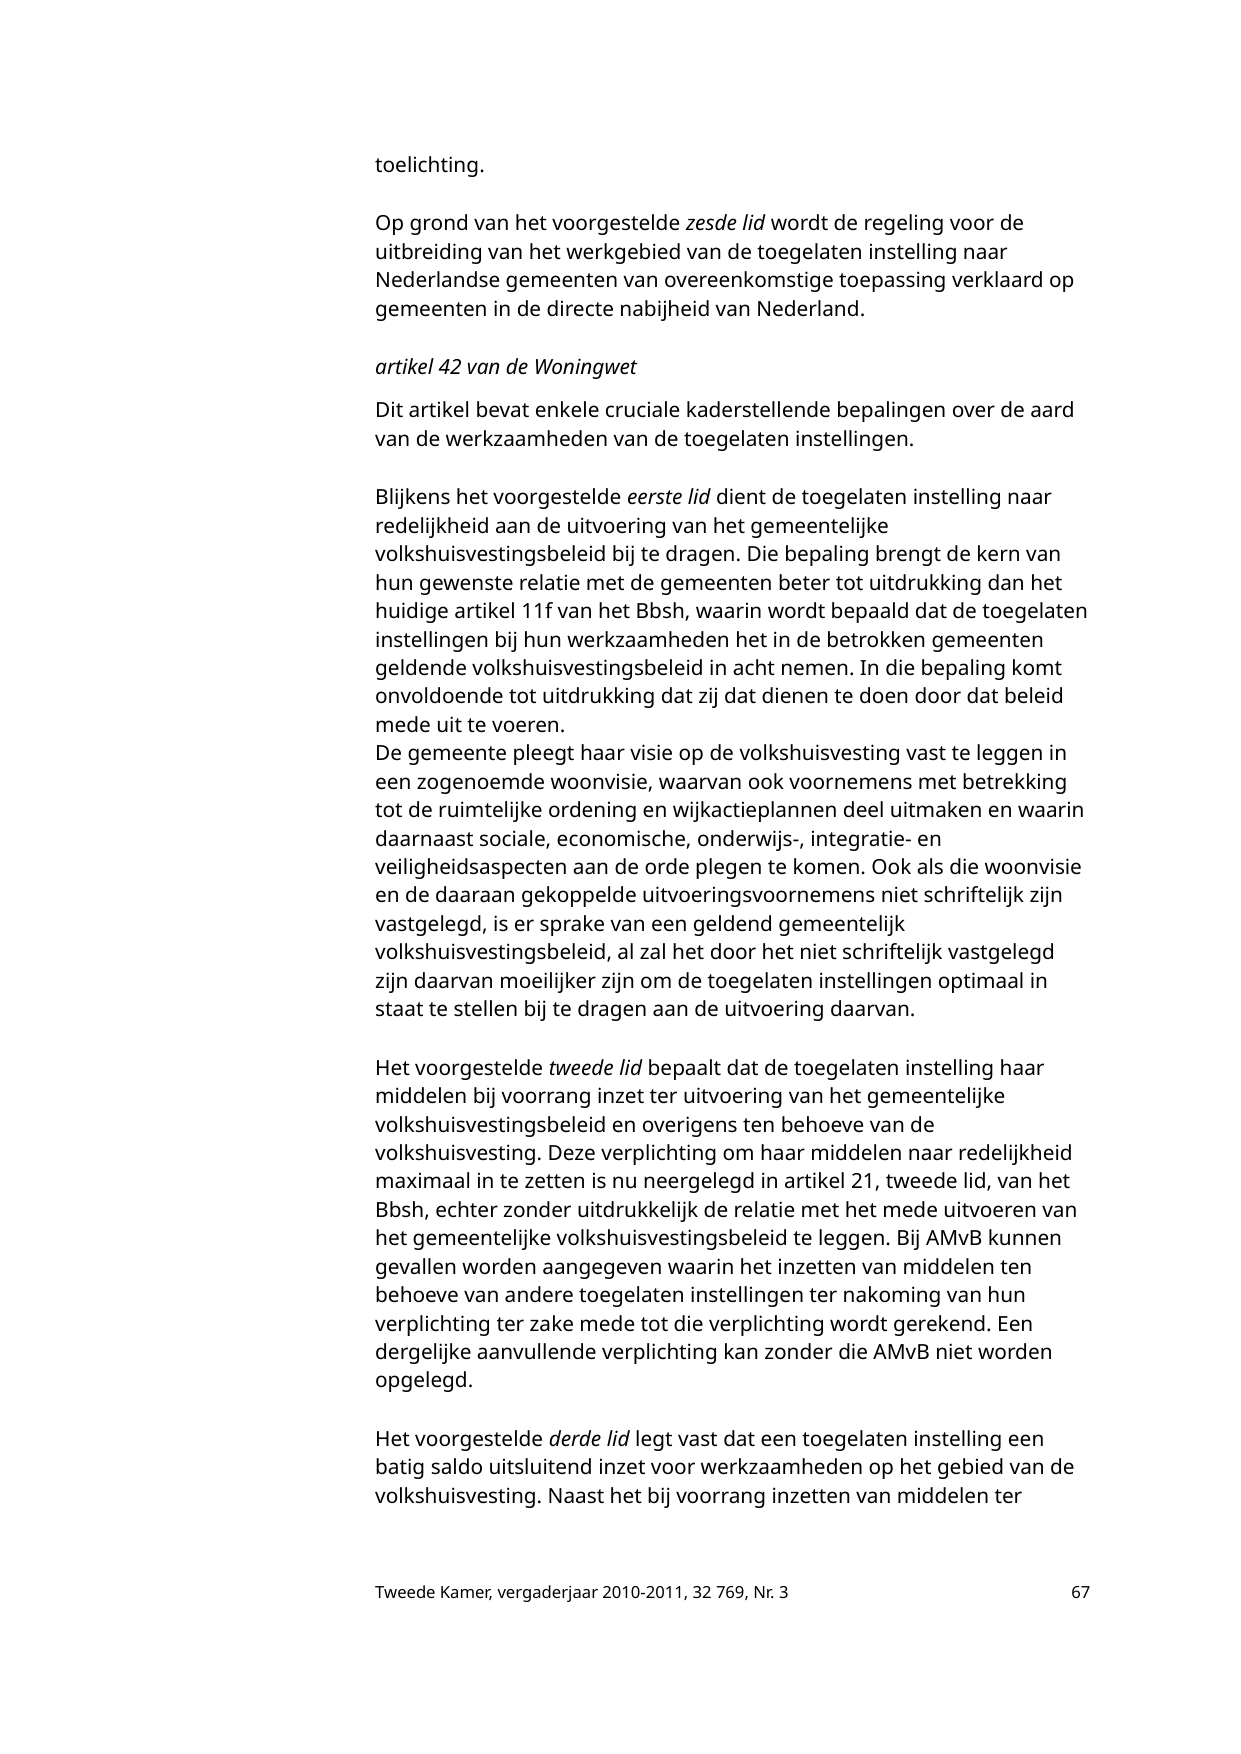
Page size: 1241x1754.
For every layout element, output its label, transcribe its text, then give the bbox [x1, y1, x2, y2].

text Het voorgestelde tweede lid bepaalt dat de toegelaten instelling haar middelen bij voorrang inzet ter uitvoering van het gemeentelijke volkshuisvestingsbeleid en overigens ten behoeve van de volkshuisvesting. Deze verplichting om haar middelen naar redelijkheid maximaal in te zetten is nu neergelegd in artikel 21, tweede lid, van het Bbsh, echter zonder uitdrukkelijk de relatie met het mede uitvoeren van het gemeentelijke volkshuisvestingsbeleid te leggen. Bij AMvB kunnen gevallen worden aangegeven waarin het inzetten van middelen ten behoeve van andere toegelaten instellingen ter nakoming van hun verplichting ter zake mede tot die verplichting wordt gerekend. Een dergelijke aanvullende verplichting kan zonder die AMvB niet worden opgelegd. [375, 1053, 1090, 1394]
text De gemeente pleegt haar visie op de volkshuisvesting vast te leggen in een zogenoemde woonvisie, waarvan ook voornemens met betrekking tot de ruimtelijke ordening en wijkactieplannen deel uitmaken en waarin daarnaast sociale, economische, onderwijs-, integratie- en veiligheidsaspecten aan de orde plegen te komen. Ook als die woonvisie en de daaraan gekoppelde uitvoeringsvoornemens niet schriftelijk zijn vastgelegd, is er sprake van een geldend gemeentelijk volkshuisvestingsbeleid, al zal het door het niet schriftelijk vastgelegd zijn daarvan moeilijker zijn om de toegelaten instellingen optimaal in staat te stellen bij te dragen aan de uitvoering daarvan. [375, 738, 1090, 1023]
text Op grond van het voorgestelde zesde lid wordt de regeling voor de uitbreiding van het werkgebied van de toegelaten instelling naar Nederlandse gemeenten van overeenkomstige toepassing verklaard op gemeenten in de directe nabijheid van Nederland. [375, 208, 1090, 322]
text Blijkens het voorgestelde eerste lid dient de toegelaten instelling naar redelijkheid aan de uitvoering van het gemeentelijke volkshuisvestingsbeleid bij te dragen. Die bepaling brengt de kern van hun gewenste relatie met de gemeenten beter tot uitdrukking dan het huidige artikel 11f van het Bbsh, waarin wordt bepaald dat de toegelaten instellingen bij hun werkzaamheden het in de betrokken gemeenten geldende volkshuisvestingsbeleid in acht nemen. In die bepaling komt onvoldoende tot uitdrukking dat zij dat dienen te doen door dat beleid mede uit te voeren. [375, 482, 1090, 738]
text toelichting. [375, 150, 1090, 178]
text Het voorgestelde derde lid legt vast dat een toegelaten instelling een batig saldo uitsluitend inzet voor werkzaamheden op het gebied van de volkshuisvesting. Naast het bij voorrang inzetten van middelen ter [375, 1424, 1090, 1509]
text Dit artikel bevat enkele cruciale kaderstellende bepalingen over de aard van de werkzaamheden van de toegelaten instellingen. [375, 396, 1090, 452]
text artikel 42 van de Woningwet [375, 352, 1090, 381]
